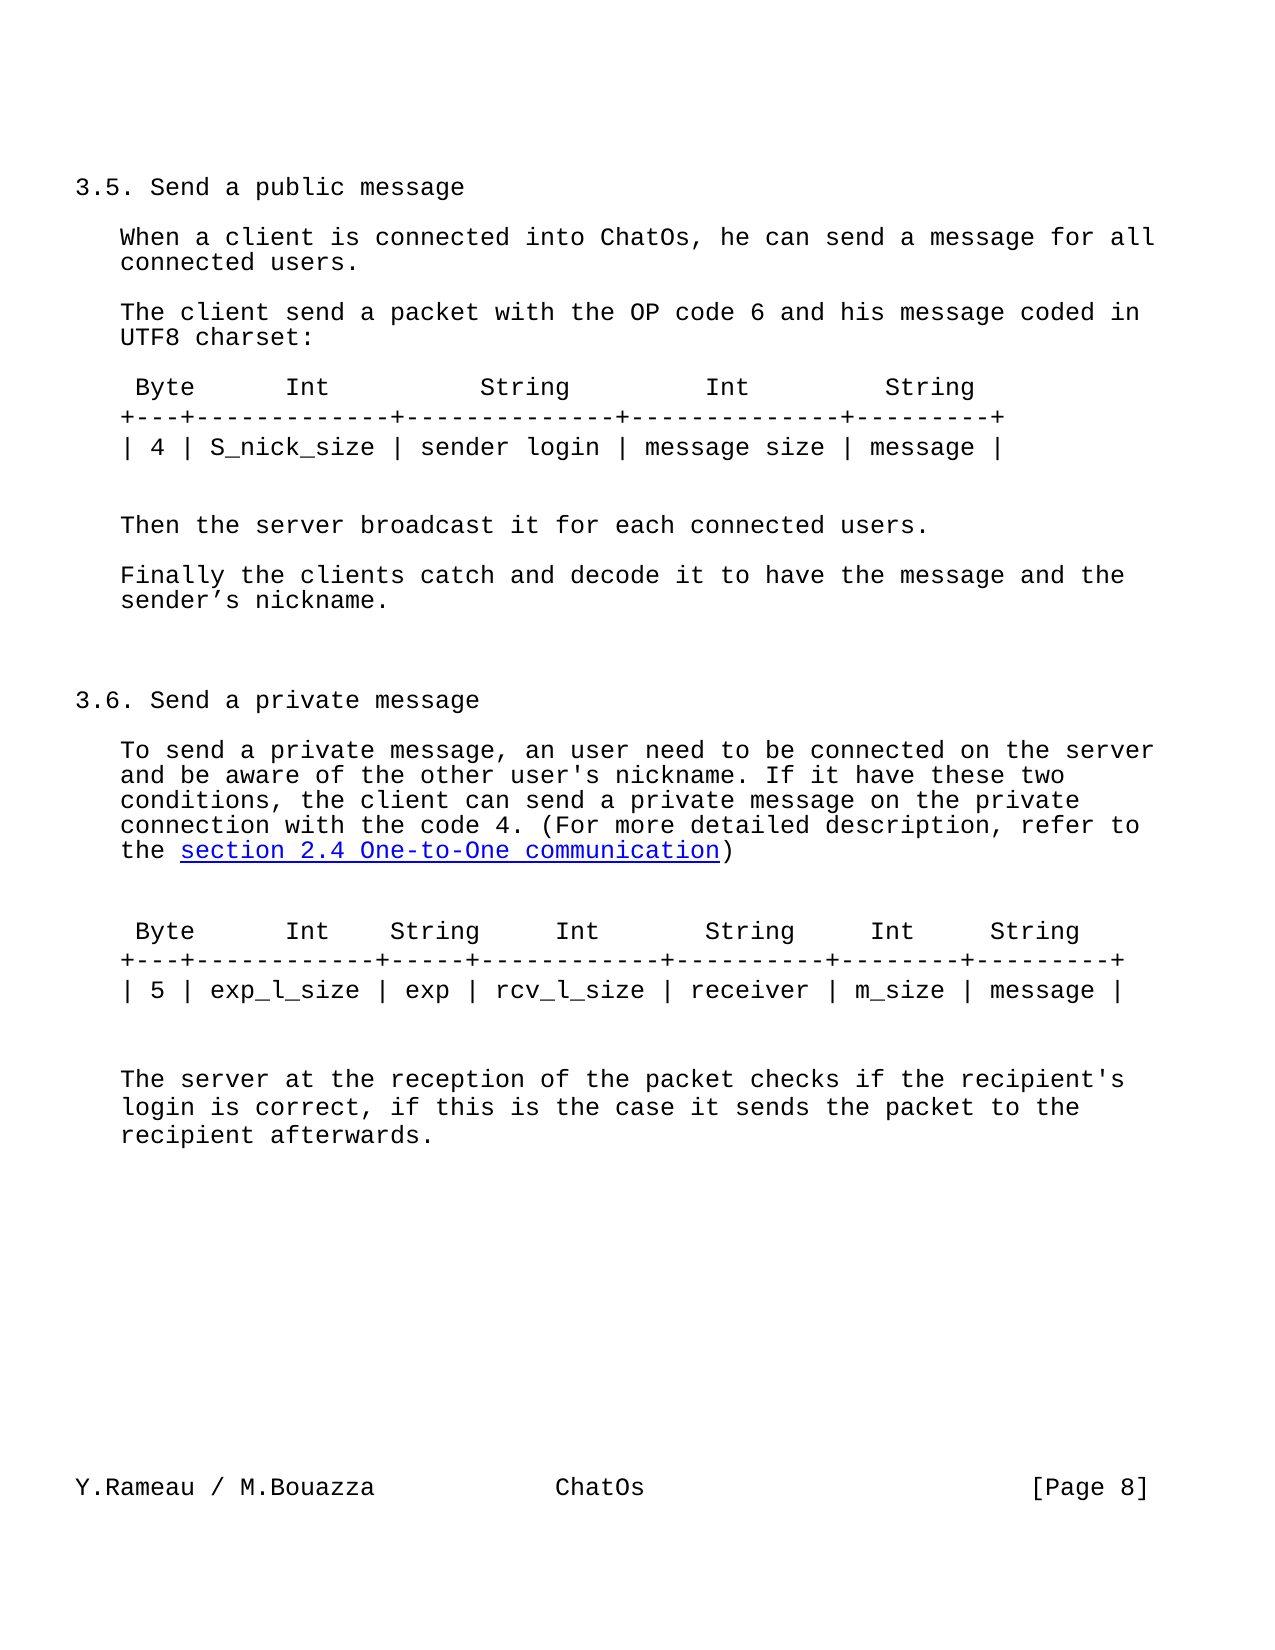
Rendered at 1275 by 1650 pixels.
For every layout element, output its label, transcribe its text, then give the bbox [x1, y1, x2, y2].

text When a client is connected into ChatOs, he can send a message for all connected users. [120, 225, 1155, 275]
text The server at the reception of the packet checks if the recipient's login is correct, if this is the case it sends the packet to the recipient afterwards. [120, 1066, 1155, 1151]
text Byte Int String Int String [120, 375, 1155, 403]
subtitle Send a public message [75, 175, 1155, 200]
text +---+-------------+--------------+--------------+---------+ [120, 404, 1155, 433]
text Then the server broadcast it for each connected users. [120, 514, 1155, 539]
text Finally the clients catch and decode it to have the message and the sender’s nickname. [120, 564, 1155, 614]
text To send a private message, an user need to be connected on the server and be aware of the other user's nickname. If it have these two conditions, the client can send a private message on the private connection with the code 4. (For more detailed description, refer to the section 2.4 One-to-One communication) [120, 739, 1155, 864]
text | 5 | exp_l_size | exp | rcv_l_size | receiver | m_size | message | [120, 977, 1155, 1006]
text Byte Int String Int String Int String [120, 918, 1155, 947]
subtitle Send a private message [75, 689, 1155, 714]
text | 4 | S_nick_size | sender login | message size | message | [120, 434, 1155, 462]
text The client send a packet with the OP code 6 and his message coded in UTF8 charset: [120, 300, 1155, 350]
text +---+------------+-----+------------+----------+--------+---------+ [120, 948, 1155, 976]
